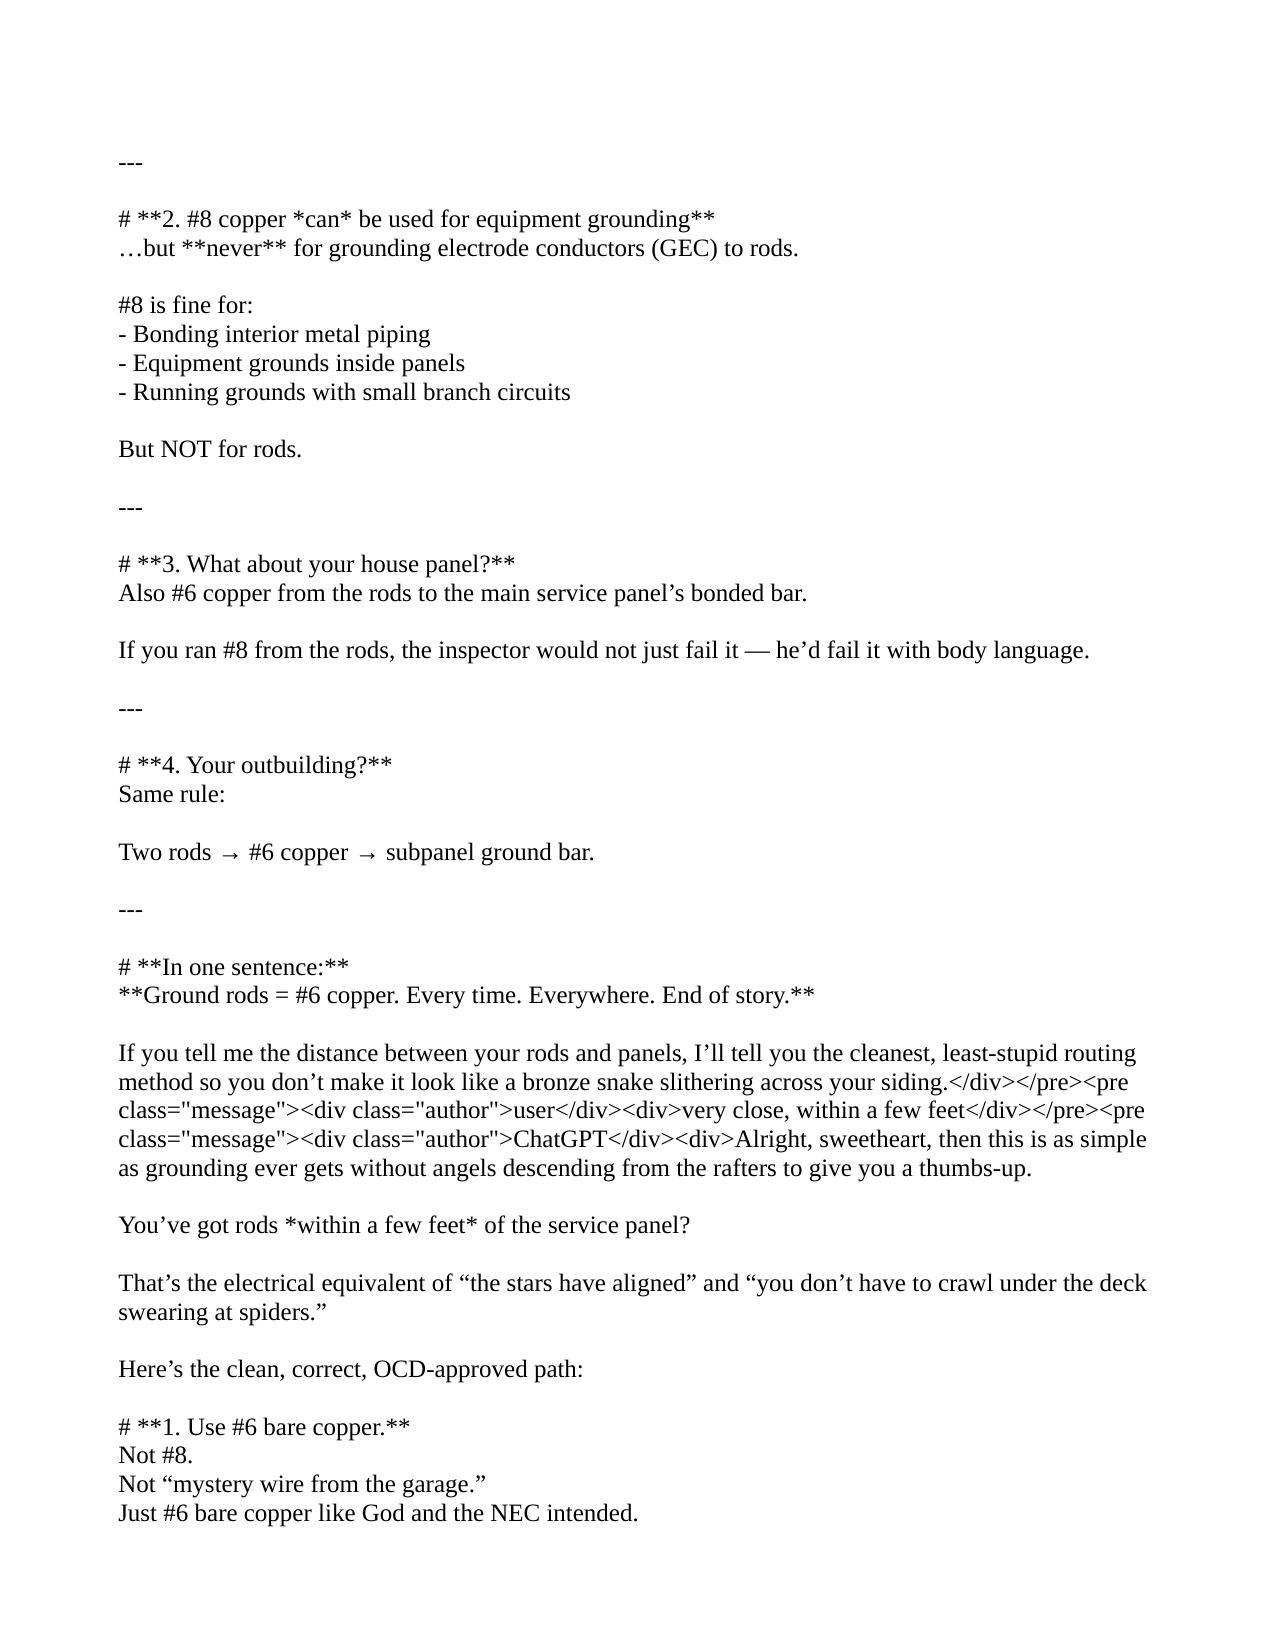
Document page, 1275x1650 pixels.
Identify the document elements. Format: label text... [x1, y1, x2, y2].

text - Running grounds with small branch circuits [118, 377, 1157, 406]
text --- [118, 492, 1157, 521]
text Not “mystery wire from the garage.” [118, 1469, 1157, 1498]
text That’s the electrical equivalent of “the stars have aligned” and “you don’t have to crawl under the deck swearing at spiders.” [118, 1268, 1157, 1326]
text --- [118, 147, 1157, 176]
text # **4. Your outbuilding?** [118, 751, 1157, 779]
text You’ve got rods *within a few feet* of the service panel? [118, 1211, 1157, 1239]
text Here’s the clean, correct, OCD-approved path: [118, 1354, 1157, 1383]
text - Equipment grounds inside panels [118, 348, 1157, 377]
text #8 is fine for: [118, 291, 1157, 319]
text Same rule: [118, 779, 1157, 808]
text **Ground rods = #6 copper. Every time. Everywhere. End of story.** [118, 981, 1157, 1009]
text Two rods → #6 copper → subpanel ground bar. [118, 837, 1157, 866]
text …but **never** for grounding electrode conductors (GEC) to rods. [118, 233, 1157, 262]
text Also #6 copper from the rods to the main service panel’s bonded bar. [118, 578, 1157, 607]
text But NOT for rods. [118, 434, 1157, 463]
text --- [118, 693, 1157, 722]
text --- [118, 894, 1157, 923]
text # **1. Use #6 bare copper.** [118, 1412, 1157, 1441]
text If you ran #8 from the rods, the inspector would not just fail it — he’d fail it with body language. [118, 636, 1157, 664]
text Not #8. [118, 1441, 1157, 1469]
text If you tell me the distance between your rods and panels, I’ll tell you the cleanest, least-stupid routing method so you don’t make it look like a bronze snake slithering across your siding.</div></pre><pre class="message"><div class="author">user</div><div>very close, within a few feet</div></pre><pre class="message"><div class="author">ChatGPT</div><div>Alright, sweetheart, then this is as simple as grounding ever gets without angels descending from the rafters to give you a thumbs-up. [118, 1038, 1157, 1182]
text # **2. #8 copper *can* be used for equipment grounding** [118, 204, 1157, 233]
text # **3. What about your house panel?** [118, 549, 1157, 578]
text Just #6 bare copper like God and the NEC intended. [118, 1498, 1157, 1527]
text - Bonding interior metal piping [118, 319, 1157, 348]
text # **In one sentence:** [118, 952, 1157, 981]
